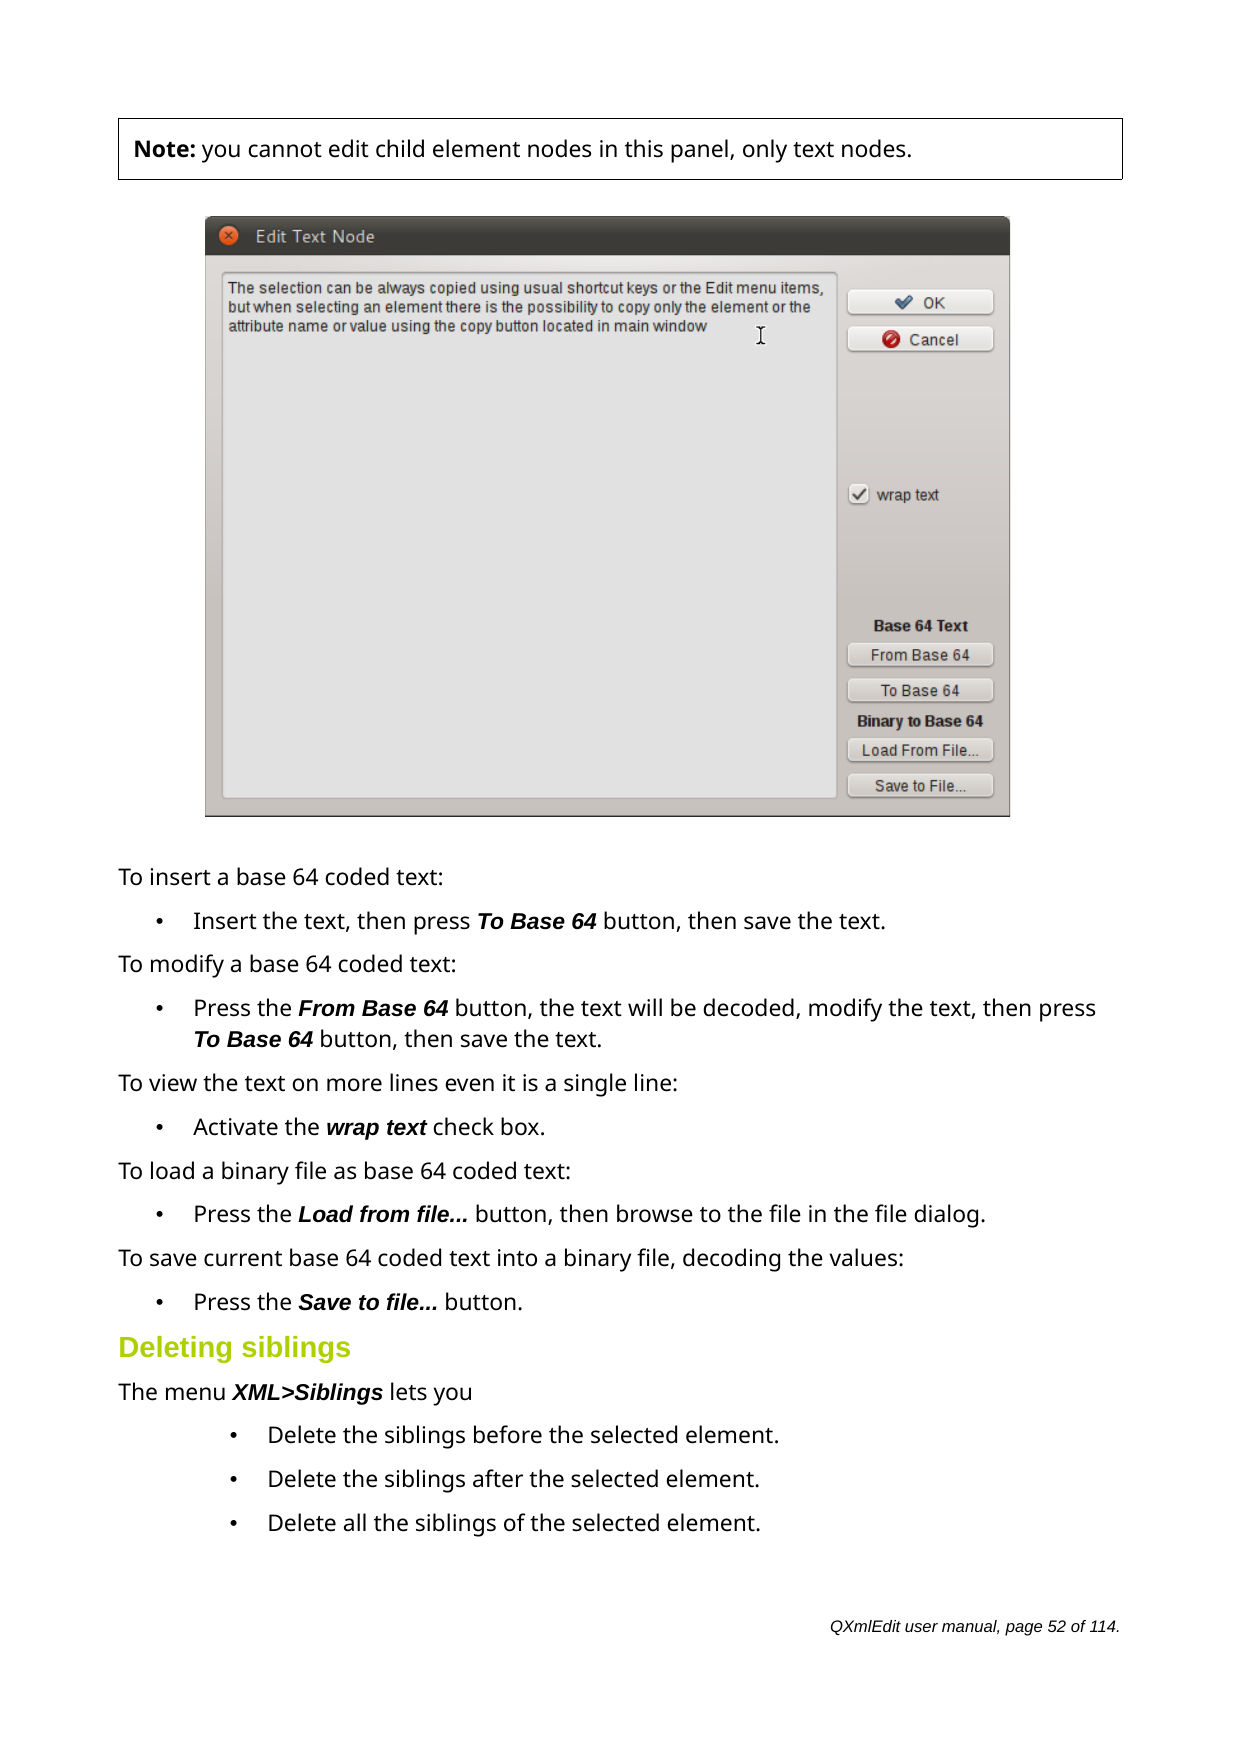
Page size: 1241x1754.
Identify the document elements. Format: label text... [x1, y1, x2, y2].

text The menu XML>Siblings lets you [118, 1376, 1122, 1407]
list Delete the siblings after the selected element. [229, 1463, 1122, 1494]
list Delete the siblings before the selected element. [229, 1419, 1122, 1451]
text To load a binary file as base 64 coded text: [118, 1154, 1122, 1186]
list Activate the wrap text check box. [156, 1111, 1122, 1142]
text Deleting siblings [118, 1329, 1122, 1363]
list Press the Save to file... button. [156, 1286, 1122, 1317]
text To save current base 64 coded text into a binary file, decoding the values: [118, 1242, 1122, 1273]
picture [205, 216, 1011, 817]
text To insert a base 64 coded text: [118, 861, 1122, 892]
text Note: you cannot edit child element nodes in this panel, only text nodes. [119, 119, 1122, 179]
text To view the text on more lines even it is a single line: [118, 1067, 1122, 1098]
text To modify a base 64 coded text: [118, 948, 1122, 979]
list Press the From Base 64 button, the text will be decoded, modify the text, then press To Base 64 button, then save the text. [156, 992, 1122, 1054]
list Press the Load from file... button, then browse to the file in the file dialog. [156, 1198, 1122, 1229]
list Insert the text, then press To Base 64 button, then save the text. [156, 904, 1122, 936]
list Delete all the siblings of the selected element. [229, 1507, 1122, 1538]
